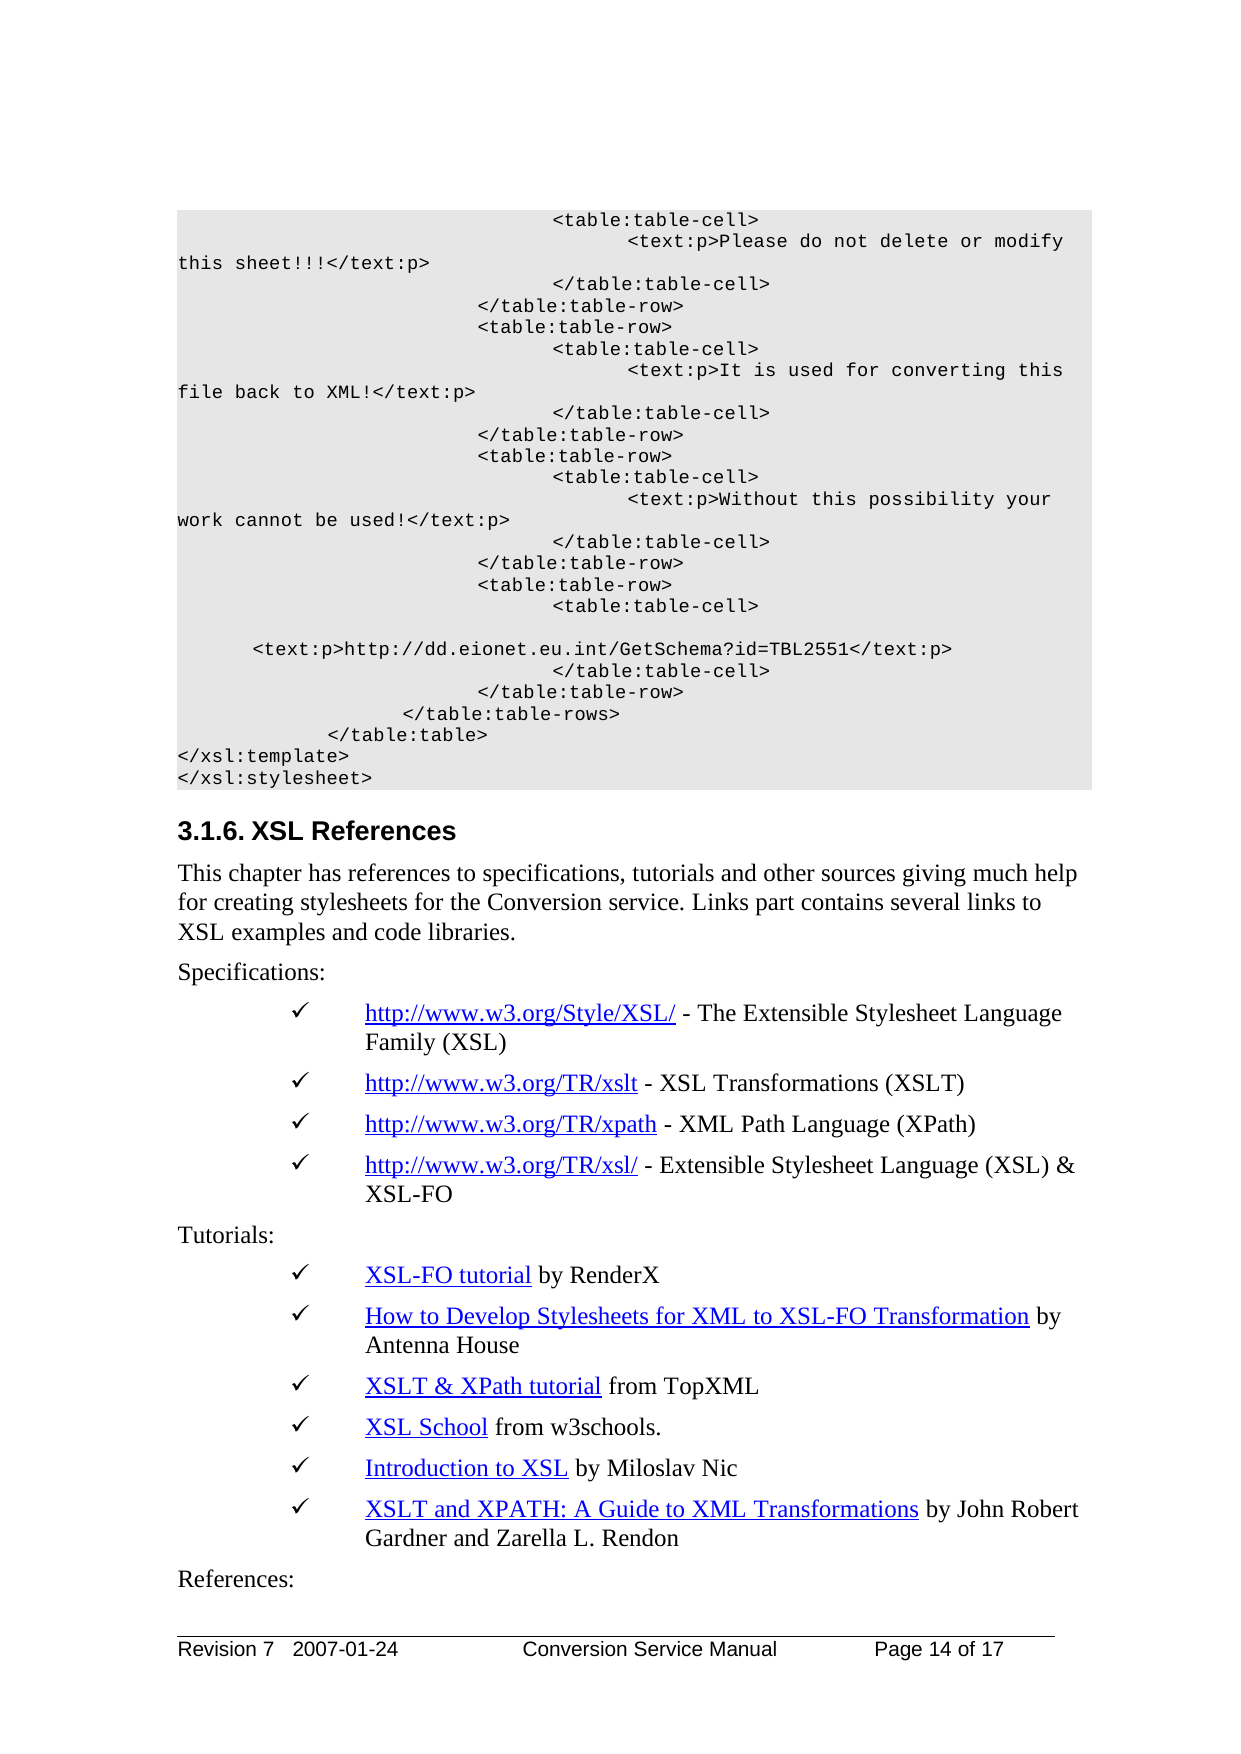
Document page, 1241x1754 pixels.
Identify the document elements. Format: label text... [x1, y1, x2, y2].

list http://www.w3.org/TR/xsl/ - Extensible Stylesheet Language (XSL) & XSL-FO [290, 1149, 1092, 1208]
list <text:p>Please do not delete or modify this sheet!!!</text:p> [177, 232, 1092, 275]
list http://www.w3.org/Style/XSL/ - The Extensible Stylesheet Language Family (XSL) [290, 998, 1092, 1056]
list XSL-FO tutorial by RenderX [290, 1260, 1092, 1289]
list <text:p>It is used for converting this file back to XML!</text:p> [177, 361, 1092, 403]
list </table:table-rows> [177, 704, 1092, 725]
text References: [177, 1563, 1092, 1592]
list <table:table-row> [177, 446, 1092, 468]
list <table:table-cell> [177, 339, 1092, 361]
list <table:table-row> [177, 575, 1092, 597]
list http://www.w3.org/TR/xslt - XSL Transformations (XSLT) [290, 1068, 1092, 1097]
list </xsl:stylesheet> [177, 768, 1092, 790]
list <table:table-cell> [177, 468, 1092, 489]
list </table:table-cell> [177, 661, 1092, 682]
list XSLT & XPath tutorial from TopXML [290, 1371, 1092, 1400]
list </table:table-row> [177, 296, 1092, 318]
list XSLT and XPATH: A Guide to XML Transformations by John Robert Gardner and Zarella L. Rendon [290, 1493, 1092, 1552]
list </table:table-cell> [177, 403, 1092, 425]
list </table:table> [177, 725, 1092, 747]
list XSL School from w3schools. [290, 1412, 1092, 1441]
list <text:p>http://dd.eionet.eu.int/GetSchema?id=TBL2551</text:p> [177, 618, 1092, 661]
list </table:table-row> [177, 425, 1092, 446]
list http://www.w3.org/TR/xpath - XML Path Language (XPath) [290, 1109, 1092, 1138]
text Specifications: [177, 957, 1092, 986]
text Tutorials: [177, 1219, 1092, 1248]
list </table:table-row> [177, 682, 1092, 704]
list <table:table-row> [177, 318, 1092, 339]
subtitle XSL References [177, 815, 1092, 846]
list </table:table-cell> [177, 275, 1092, 296]
list </xsl:template> [177, 747, 1092, 768]
list How to Develop Stylesheets for XML to XSL-FO Transformation by Antenna House [290, 1301, 1092, 1359]
list </table:table-cell> [177, 532, 1092, 554]
list </table:table-row> [177, 554, 1092, 575]
list <table:table-cell> [177, 597, 1092, 618]
text This chapter has references to specifications, tutorials and other sources giving much help for creating stylesheets for the Conversion service. Links part contains several links to XSL examples and code libraries. [177, 858, 1092, 945]
list <text:p>Without this possibility your work cannot be used!</text:p> [177, 489, 1092, 532]
list Introduction to XSL by Miloslav Nic [290, 1453, 1092, 1482]
list <table:table-cell> [177, 210, 1092, 232]
